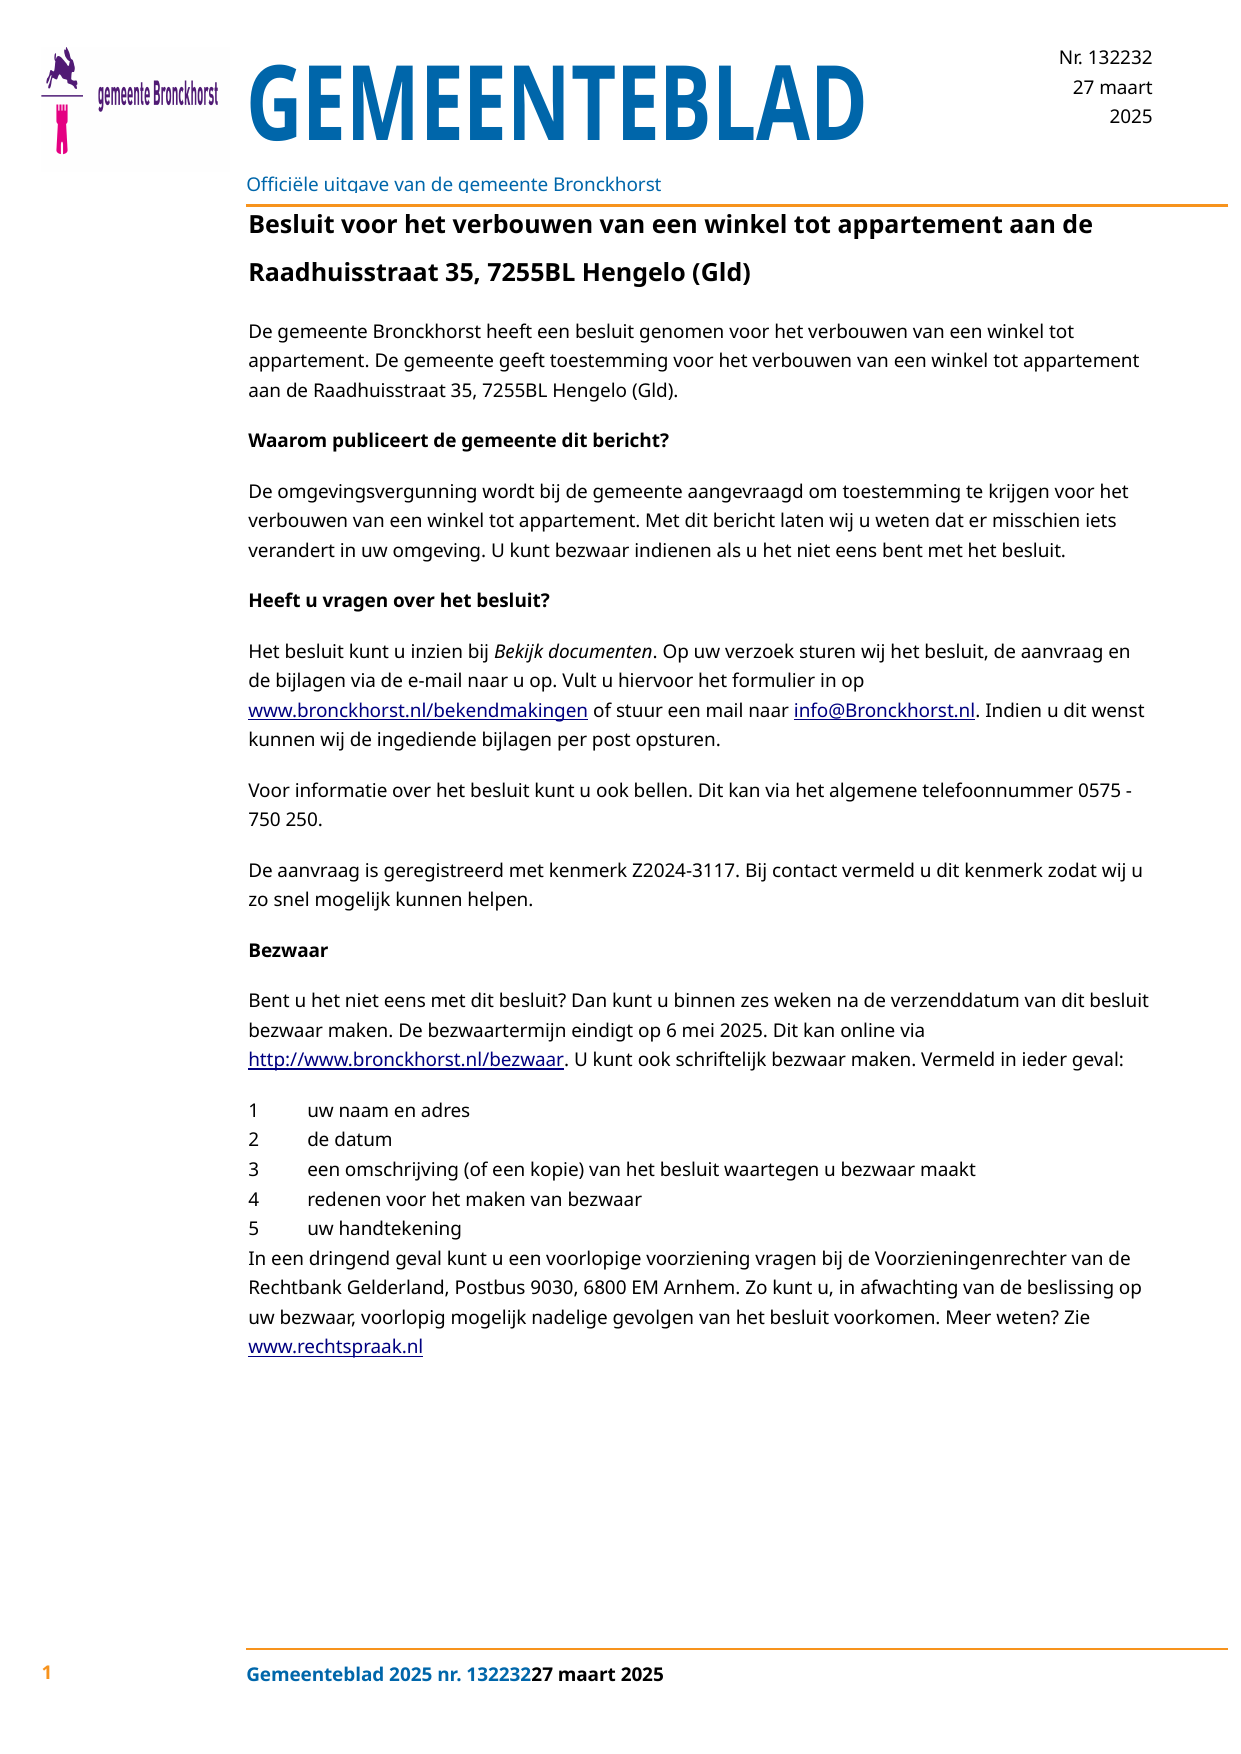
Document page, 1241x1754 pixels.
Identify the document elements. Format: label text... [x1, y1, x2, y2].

list redenen voor het maken van bezwaar [248, 1186, 1152, 1212]
list uw handtekening [248, 1215, 1152, 1241]
list een omschrijving (of een kopie) van het besluit waartegen u bezwaar maakt [248, 1156, 1152, 1182]
text In een dringend geval kunt u een voorlopige voorziening vragen bij de Voorzieningenrechter van de Rechtbank Gelderland, Postbus 9030, 6800 EM Arnhem. Zo kunt u, in afwachting van de beslissing op uw bezwaar, voorlopig mogelijk nadelige gevolgen van het besluit voorkomen. Meer weten? Zie www.rechtspraak.nl [248, 1245, 1152, 1359]
text De aanvraag is geregistreerd met kenmerk Z2024-3117. Bij contact vermeld u dit kenmerk zodat wij u zo snel mogelijk kunnen helpen. [248, 857, 1152, 912]
text De omgevingsvergunning wordt bij de gemeente aangevraagd om toestemming te krijgen voor het verbouwen van een winkel tot appartement. Met dit bericht laten wij u weten dat er misschien iets verandert in uw omgeving. U kunt bezwaar indienen als u het niet eens bent met het besluit. [248, 478, 1152, 563]
list de datum [248, 1127, 1152, 1152]
text Bent u het niet eens met dit besluit? Dan kunt u binnen zes weken na de verzenddatum van dit besluit bezwaar maken. De bezwaartermijn eindigt op 6 mei 2025. Dit kan online via http://www.bronckhorst.nl/bezwaar. U kunt ook schriftelijk bezwaar maken. Vermeld in ieder geval: [248, 987, 1152, 1072]
text Bezwaar [248, 937, 1152, 963]
text Heeft u vragen over het besluit? [248, 587, 1152, 613]
text Waarom publiceert de gemeente dit bericht? [248, 427, 1152, 453]
text Besluit voor het verbouwen van een winkel tot appartement aan de Raadhuisstraat 35, 7255BL Hengelo (Gld) [248, 207, 1152, 288]
text Het besluit kunt u inzien bij Bekijk documenten. Op uw verzoek sturen wij het besluit, de aanvraag en de bijlagen via de e-mail naar u op. Vult u hiervoor het formulier in op www.bronckhorst.nl/bekendmakingen of stuur een mail naar info@Bronckhorst.nl. Indien u dit wenst kunnen wij de ingediende bijlagen per post opsturen. [248, 638, 1152, 752]
text De gemeente Bronckhorst heeft een besluit genomen voor het verbouwen van een winkel tot appartement. De gemeente geeft toestemming voor het verbouwen van een winkel tot appartement aan de Raadhuisstraat 35, 7255BL Hengelo (Gld). [248, 318, 1152, 403]
text Voor informatie over het besluit kunt u ook bellen. Dit kan via het algemene telefoonnummer 0575 - 750 250. [248, 777, 1152, 832]
picture [41, 47, 231, 172]
list uw naam en adres [248, 1097, 1152, 1123]
